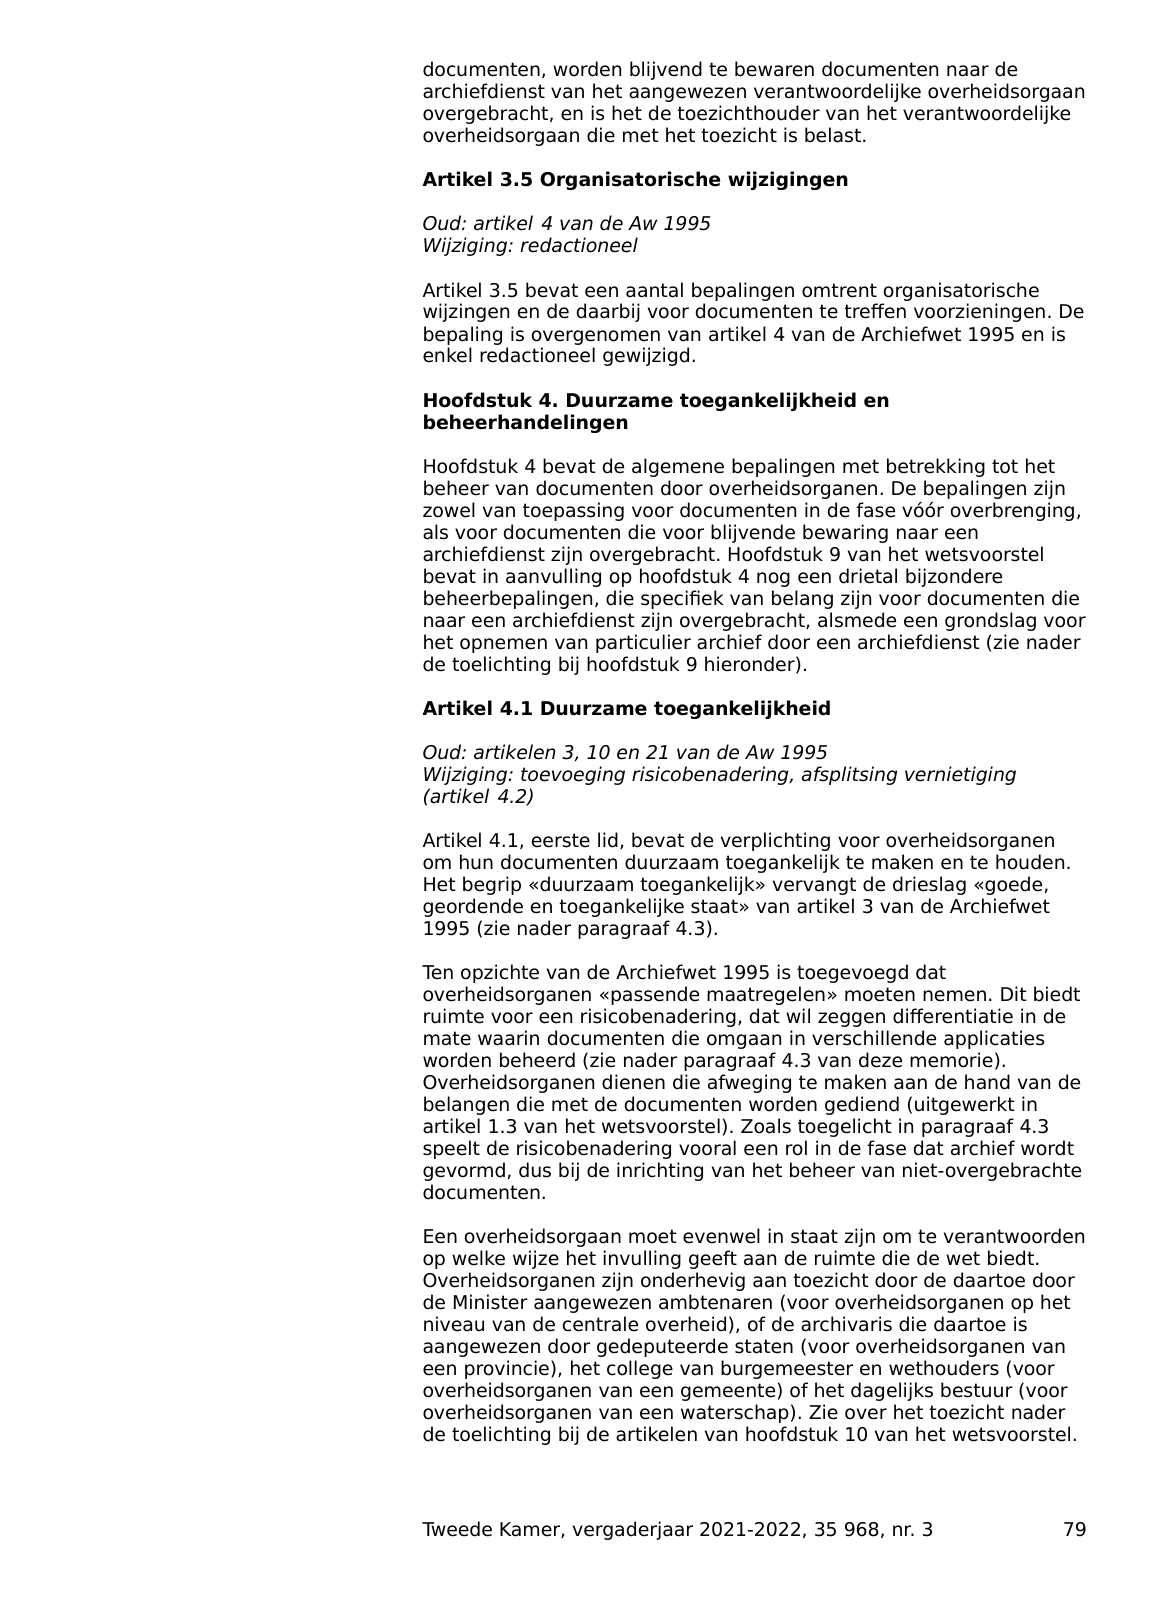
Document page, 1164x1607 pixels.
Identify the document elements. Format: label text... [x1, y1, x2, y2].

subtitle Artikel 3.5 Organisatorische wijzigingen [422, 169, 1087, 191]
text Wijziging: redactioneel [422, 235, 1087, 257]
text Oud: artikel 4 van de Aw 1995 [422, 213, 1087, 235]
subtitle Hoofdstuk 4. Duurzame toegankelijkheid en beheerhandelingen [422, 389, 1087, 433]
text Artikel 4.1, eerste lid, bevat de verplichting voor overheidsorganen om hun documenten duurzaam toegankelijk te maken en te houden. Het begrip «duurzaam toegankelijk» vervangt de drieslag «goede, geordende en toegankelijke staat» van artikel 3 van de Archiefwet 1995 (zie nader paragraaf 4.3). [422, 830, 1087, 940]
text Ten opzichte van de Archiefwet 1995 is toegevoegd dat overheidsorganen «passende maatregelen» moeten nemen. Dit biedt ruimte voor een risicobenadering, dat wil zeggen differentiatie in de mate waarin documenten die omgaan in verschillende applicaties worden beheerd (zie nader paragraaf 4.3 van deze memorie). Overheidsorganen dienen die afweging te maken aan de hand van de belangen die met de documenten worden gediend (uitgewerkt in artikel 1.3 van het wetsvoorstel). Zoals toegelicht in paragraaf 4.3 speelt de risicobenadering vooral een rol in de fase dat archief wordt gevormd, dus bij de inrichting van het beheer van niet-overgebrachte documenten. [422, 962, 1087, 1204]
text Artikel 3.5 bevat een aantal bepalingen omtrent organisatorische wijzingen en de daarbij voor documenten te treffen voorzieningen. De bepaling is overgenomen van artikel 4 van de Archiefwet 1995 en is enkel redactioneel gewijzigd. [422, 279, 1087, 367]
text Een overheidsorgaan moet evenwel in staat zijn om te verantwoorden op welke wijze het invulling geeft aan de ruimte die de wet biedt. Overheidsorganen zijn onderhevig aan toezicht door de daartoe door de Minister aangewezen ambtenaren (voor overheidsorganen op het niveau van de centrale overheid), of de archivaris die daartoe is aangewezen door gedeputeerde staten (voor overheidsorganen van een provincie), het college van burgemeester en wethouders (voor overheidsorganen van een gemeente) of het dagelijks bestuur (voor overheidsorganen van een waterschap). Zie over het toezicht nader de toelichting bij de artikelen van hoofdstuk 10 van het wetsvoorstel. [422, 1226, 1087, 1446]
text Wijziging: toevoeging risicobenadering, afsplitsing vernietiging (artikel 4.2) [422, 764, 1087, 808]
text Hoofdstuk 4 bevat de algemene bepalingen met betrekking tot het beheer van documenten door overheidsorganen. De bepalingen zijn zowel van toepassing voor documenten in de fase vóór overbrenging, als voor documenten die voor blijvende bewaring naar een archiefdienst zijn overgebracht. Hoofdstuk 9 van het wetsvoorstel bevat in aanvulling op hoofdstuk 4 nog een drietal bijzondere beheerbepalingen, die specifiek van belang zijn voor documenten die naar een archiefdienst zijn overgebracht, alsmede een grondslag voor het opnemen van particulier archief door een archiefdienst (zie nader de toelichting bij hoofdstuk 9 hieronder). [422, 456, 1087, 676]
text Oud: artikelen 3, 10 en 21 van de Aw 1995 [422, 742, 1087, 764]
text documenten, worden blijvend te bewaren documenten naar de archiefdienst van het aangewezen verantwoordelijke overheidsorgaan overgebracht, en is het de toezichthouder van het verantwoordelijke overheidsorgaan die met het toezicht is belast. [422, 59, 1087, 147]
subtitle Artikel 4.1 Duurzame toegankelijkheid [422, 698, 1087, 720]
